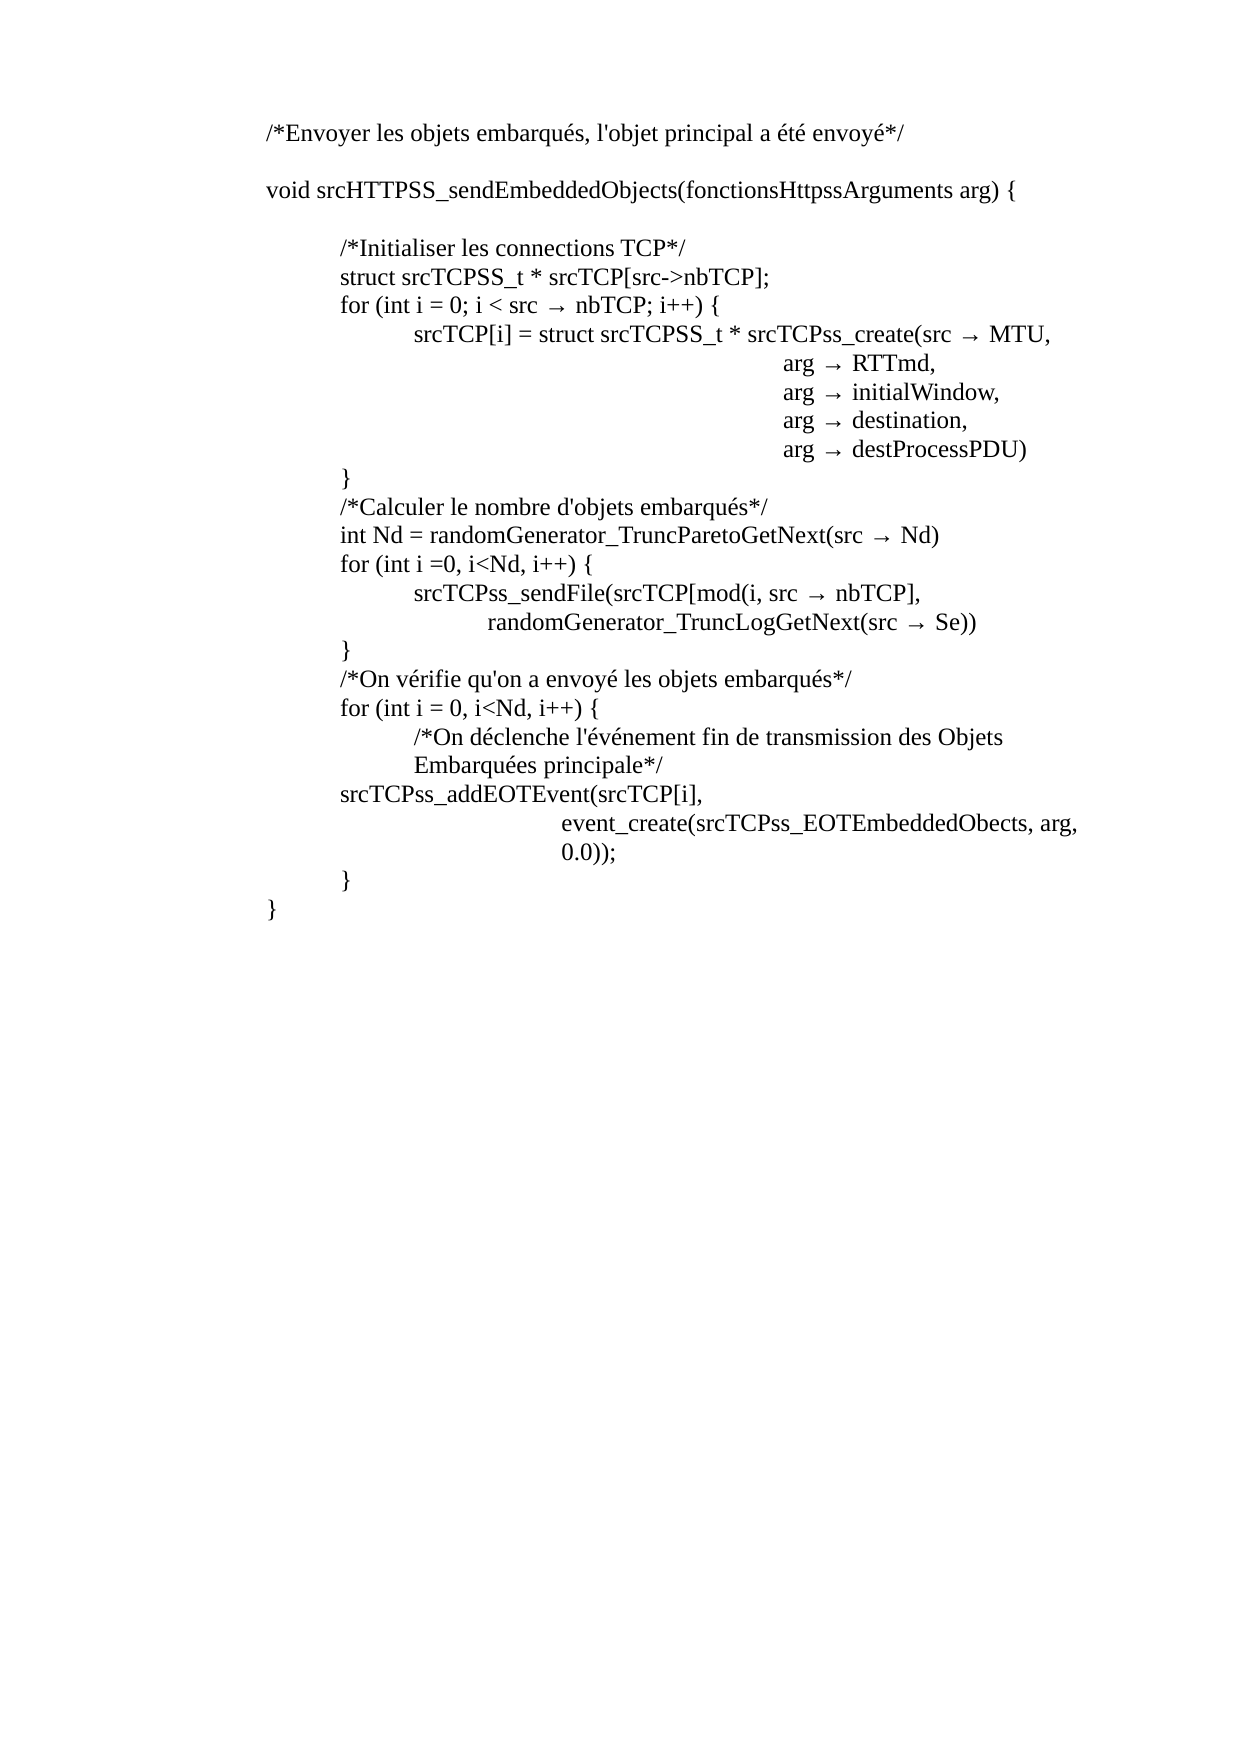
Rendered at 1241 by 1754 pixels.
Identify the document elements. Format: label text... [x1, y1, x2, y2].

text for (int i =0, i<Nd, i++) { [118, 549, 1122, 578]
text } [118, 636, 1122, 664]
text arg → destination, [118, 406, 1122, 434]
text /*On vérifie qu'on a envoyé les objets embarqués*/ [118, 664, 1122, 693]
text } [118, 866, 1122, 894]
text event_create(srcTCPss_EOTEmbeddedObects, arg, 0.0)); [118, 808, 1122, 866]
text /*Initialiser les connections TCP*/ [118, 233, 1122, 262]
text int Nd = randomGenerator_TruncParetoGetNext(src → Nd) [118, 521, 1122, 549]
text } [118, 463, 1122, 492]
text arg → RTTmd, [118, 348, 1122, 377]
text arg → initialWindow, [118, 377, 1122, 406]
text srcTCPss_addEOTEvent(srcTCP[i], [118, 779, 1122, 808]
text srcTCP[i] = struct srcTCPSS_t * srcTCPss_create(src → MTU, [118, 319, 1122, 348]
text for (int i = 0; i < src → nbTCP; i++) { [118, 291, 1122, 319]
text for (int i = 0, i<Nd, i++) { [118, 693, 1122, 722]
text } [118, 894, 1122, 923]
text /*On déclenche l'événement fin de transmission des Objets Embarquées principale*/ [118, 722, 1122, 779]
text srcTCPss_sendFile(srcTCP[mod(i, src → nbTCP], [118, 578, 1122, 607]
text randomGenerator_TruncLogGetNext(src → Se)) [118, 607, 1122, 636]
text /*Envoyer les objets embarqués, l'objet principal a été envoyé*/ [118, 118, 1122, 147]
text arg → destProcessPDU) [118, 434, 1122, 463]
text /*Calculer le nombre d'objets embarqués*/ [118, 492, 1122, 521]
text void srcHTTPSS_sendEmbeddedObjects(fonctionsHttpssArguments arg) { [118, 176, 1122, 204]
text struct srcTCPSS_t * srcTCP[src->nbTCP]; [118, 262, 1122, 291]
